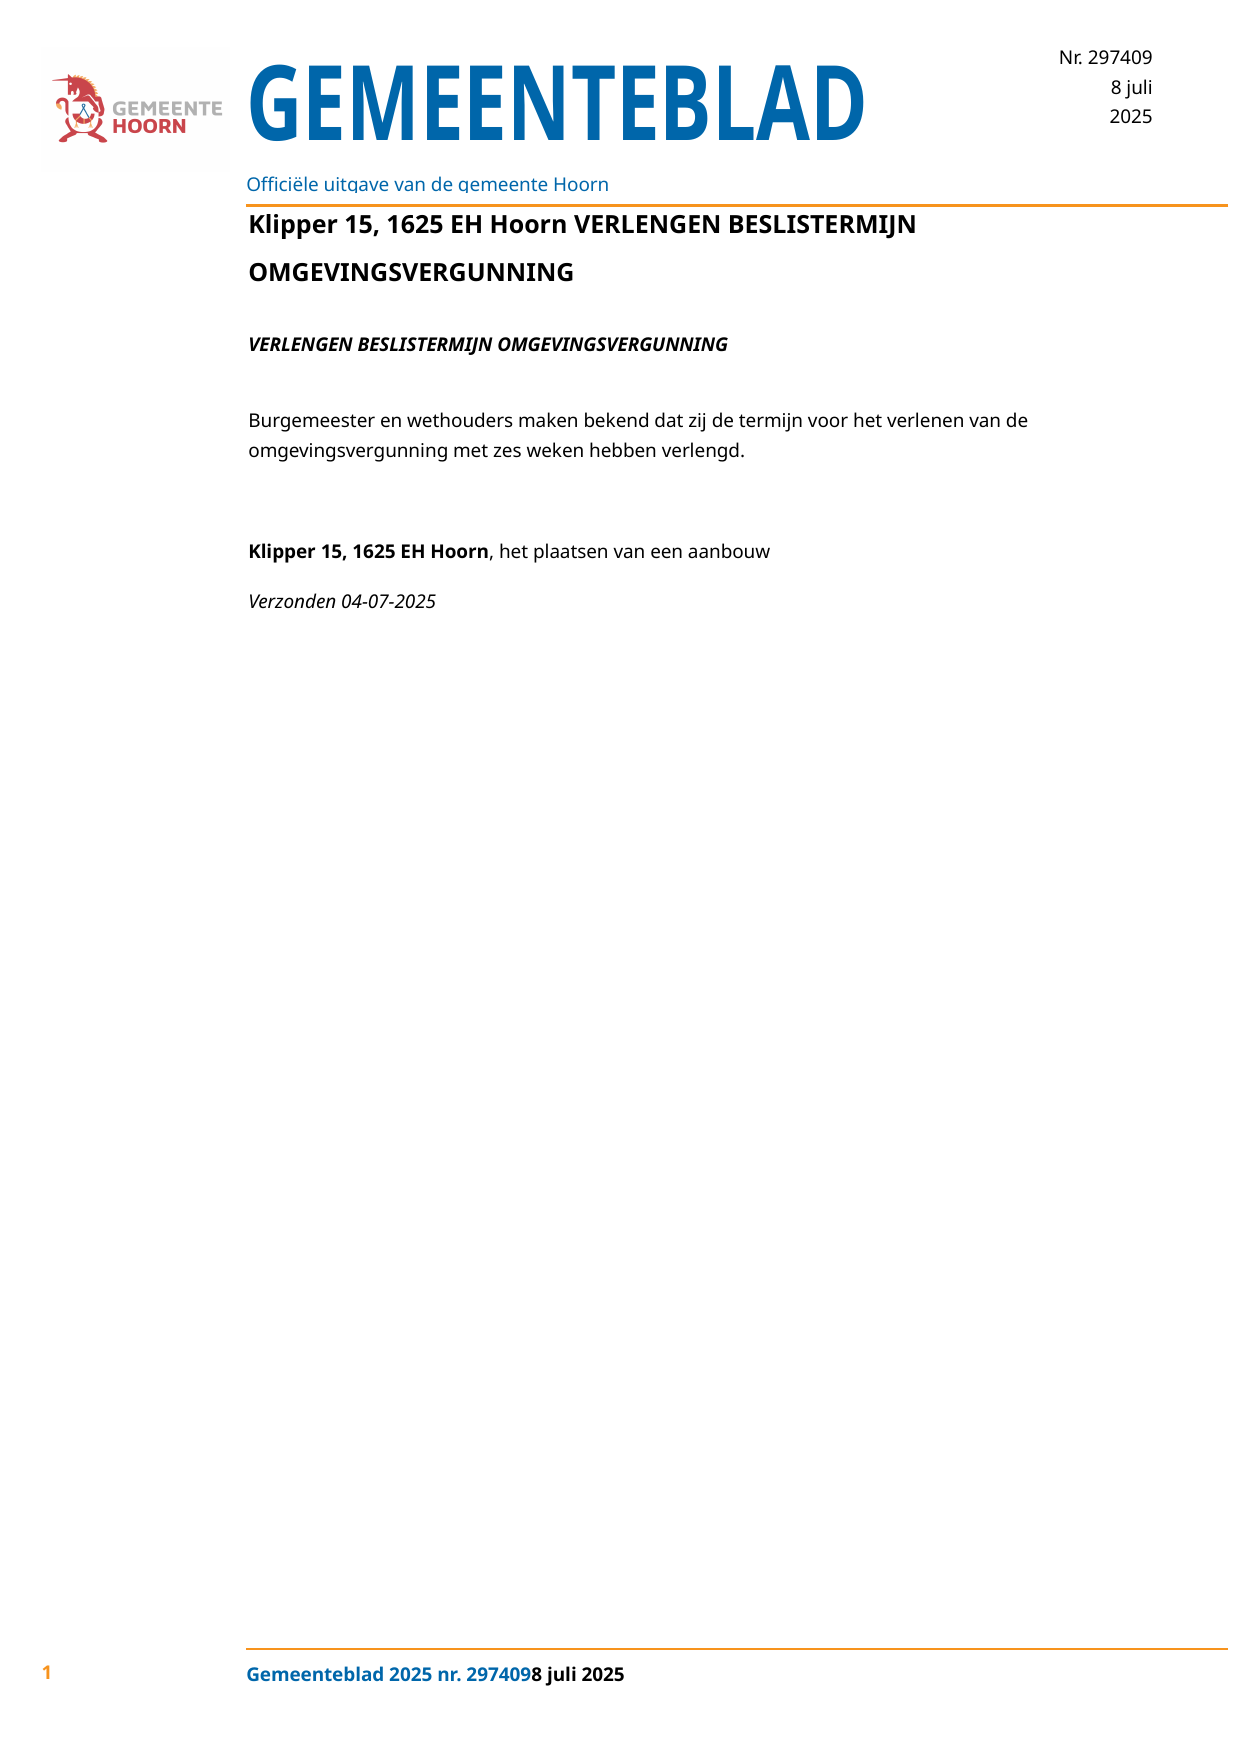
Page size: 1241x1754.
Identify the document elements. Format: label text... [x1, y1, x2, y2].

picture [41, 47, 231, 172]
text VERLENGEN BESLISTERMIJN OMGEVINGSVERGUNNING [248, 331, 1152, 357]
text Klipper 15, 1625 EH Hoorn, het plaatsen van een aanbouw [248, 538, 1152, 564]
text Burgemeester en wethouders maken bekend dat zij de termijn voor het verlenen van de omgevingsvergunning met zes weken hebben verlengd. [248, 408, 1152, 463]
text Verzonden 04-07-2025 [248, 588, 1152, 614]
text Klipper 15, 1625 EH Hoorn VERLENGEN BESLISTERMIJN OMGEVINGSVERGUNNING [248, 207, 1152, 288]
